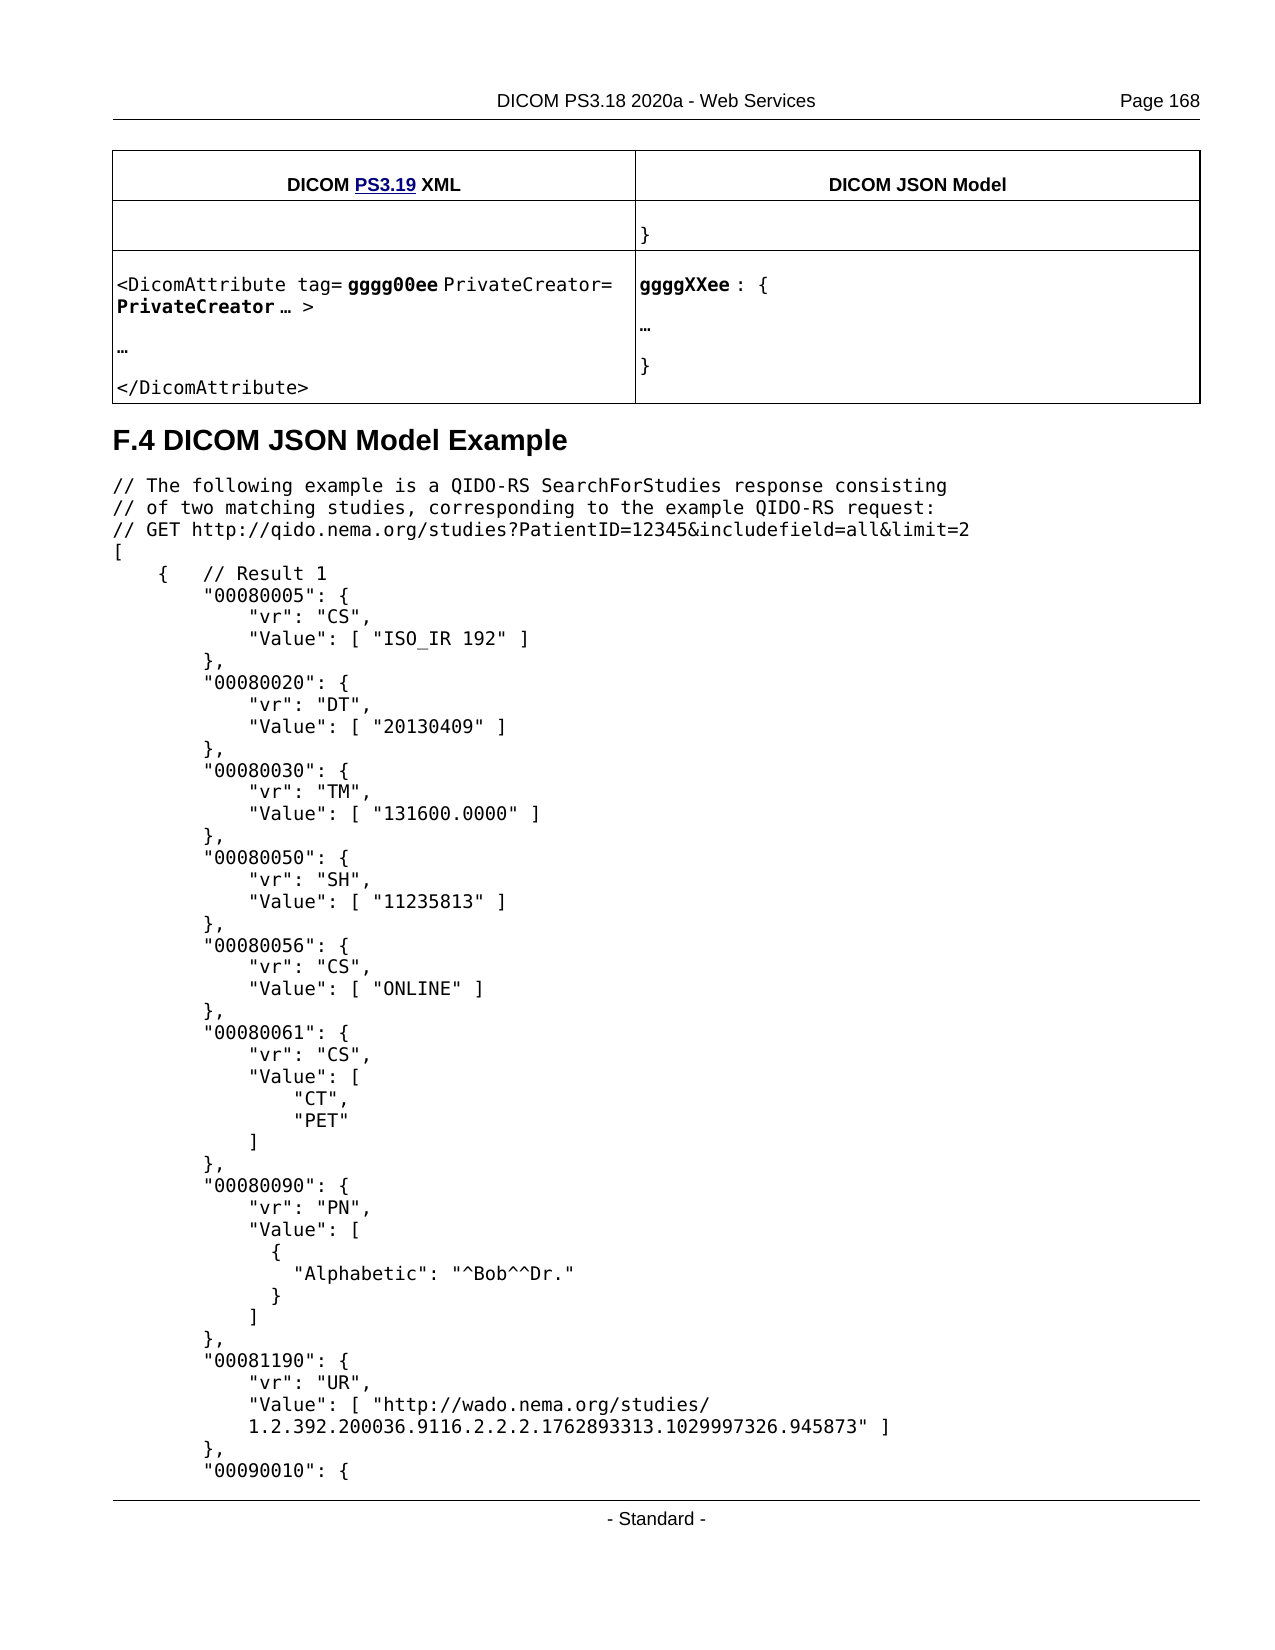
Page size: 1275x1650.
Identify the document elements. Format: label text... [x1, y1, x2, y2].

text // The following example is a QIDO-RS SearchForStudies response consisting // of two matching studies, corresponding to the example QIDO-RS request: // GET http://qido.nema.org/studies?PatientID=12345&includefield=all&limit=2 [ { // Result 1 "00080005": { "vr": "CS", "Value": [ "ISO_IR 192" ] }, "00080020": { "vr": "DT", "Value": [ "20130409" ] }, "00080030": { "vr": "TM", "Value": [ "131600.0000" ] }, "00080050": { "vr": "SH", "Value": [ "11235813" ] }, "00080056": { "vr": "CS", "Value": [ "ONLINE" ] }, "00080061": { "vr": "CS", "Value": [ "CT", "PET" ] }, "00080090": { "vr": "PN", "Value": [ { "Alphabetic": "^Bob^^Dr." } ] }, "00081190": { "vr": "UR", "Value": [ "http://wado.nema.org/studies/ 1.2.392.200036.9116.2.2.2.1762893313.1029997326.945873" ] }, "00090010": { [112, 475, 1200, 1482]
table_cell } [636, 201, 1199, 250]
table_cell ggggXXee : { … } [636, 251, 1199, 403]
table_header DICOM JSON Model [636, 151, 1199, 200]
table_header DICOM PS3.19 XML [113, 151, 635, 200]
text F.4 DICOM JSON Model Example [112, 423, 1200, 457]
table_cell [113, 201, 635, 250]
table_cell <DicomAttribute tag= gggg00ee PrivateCreator= PrivateCreator … > … </DicomAttribute> [113, 251, 635, 403]
